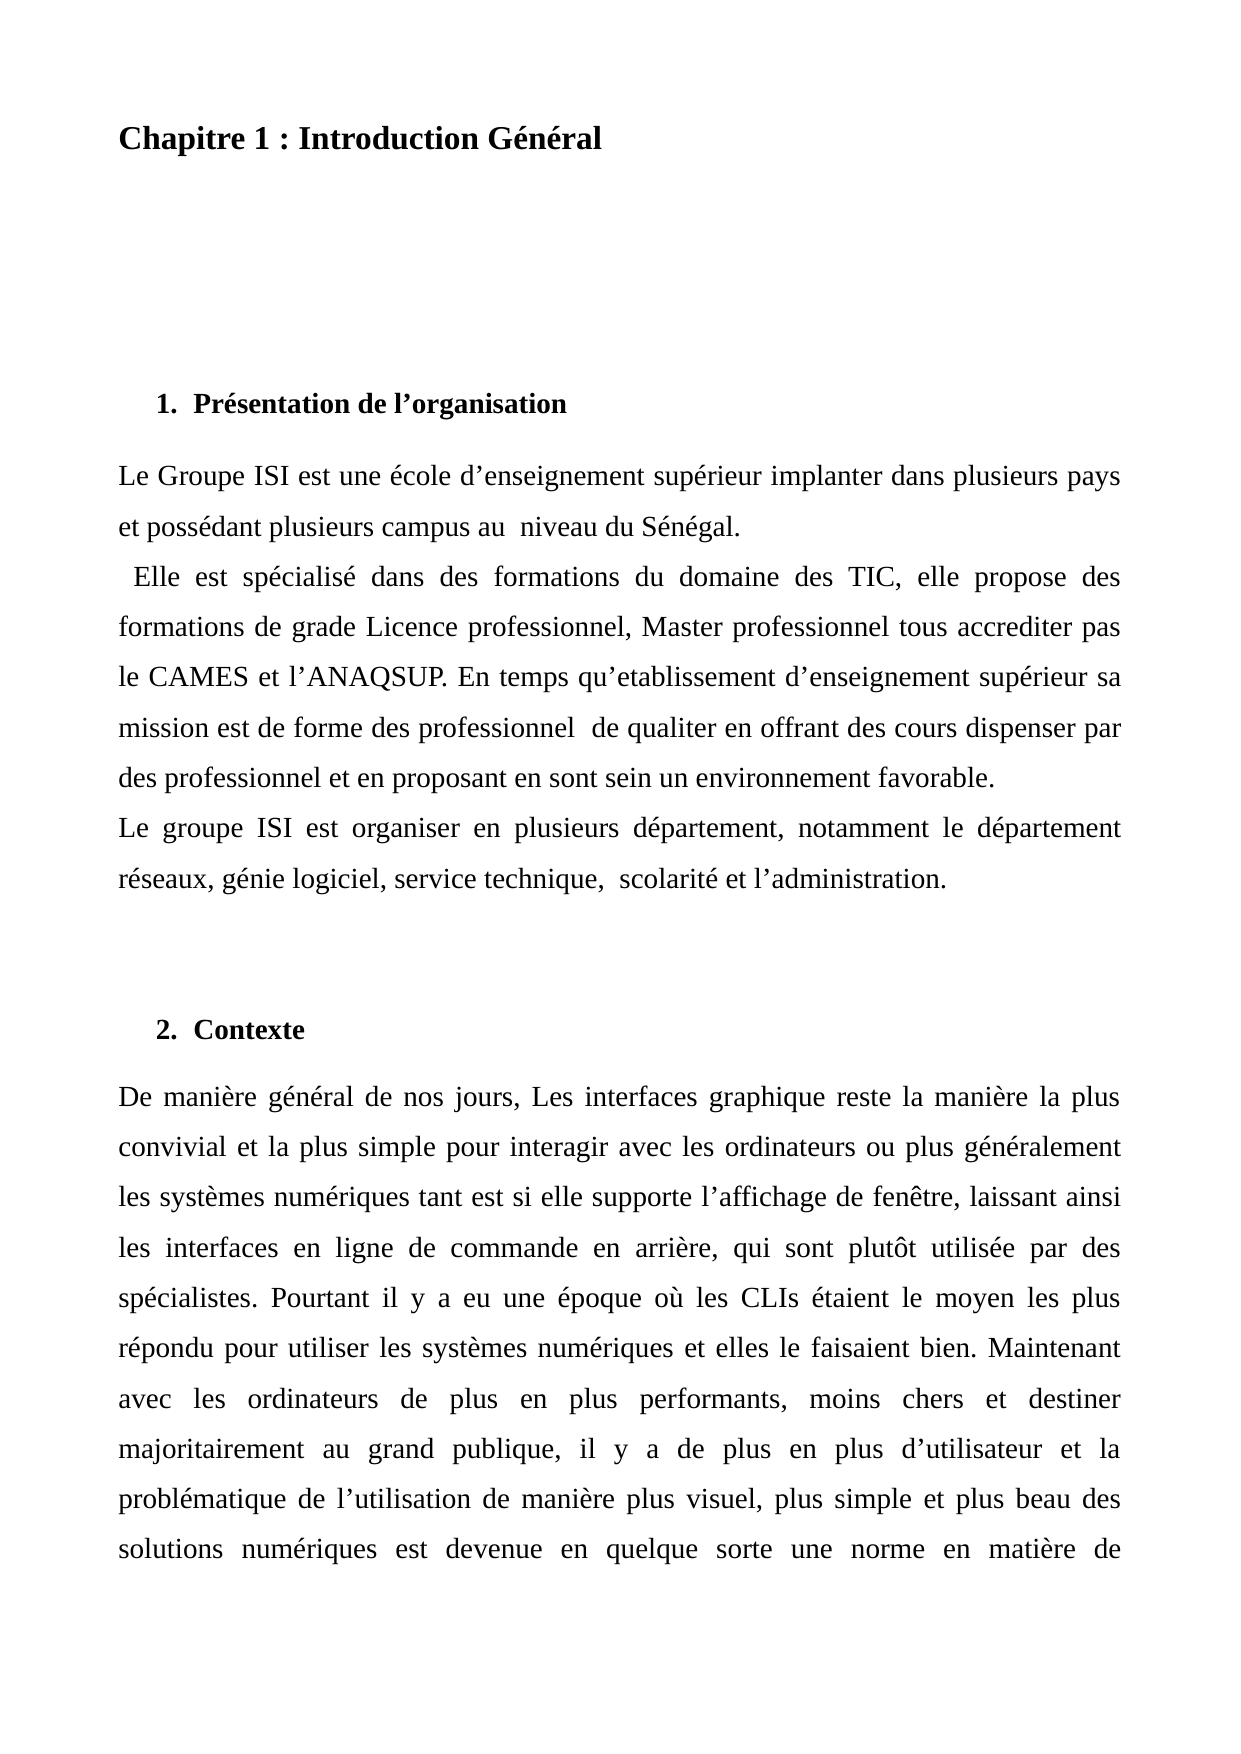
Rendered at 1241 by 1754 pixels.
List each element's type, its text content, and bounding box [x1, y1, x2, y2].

text Le groupe ISI est organiser en plusieurs département, notamment le département réseaux, génie logiciel, service technique, scolarité et l’administration. [118, 811, 1122, 894]
text Le Groupe ISI est une école d’enseignement supérieur implanter dans plusieurs pays et possédant plusieurs campus au niveau du Sénégal. [118, 458, 1122, 542]
text Chapitre 1 : Introduction Général [118, 118, 1122, 156]
text Elle est spécialisé dans des formations du domaine des TIC, elle propose des formations de grade Licence professionnel, Master professionnel tous accrediter pas le CAMES et l’ANAQSUP. En temps qu’etablissement d’enseignement supérieur sa mission est de forme des professionnel de qualiter en offrant des cours dispenser par des professionnel et en proposant en sont sein un environnement favorable. [118, 559, 1122, 794]
list Présentation de l’organisation [156, 386, 1122, 420]
list Contexte [156, 1012, 1122, 1045]
text De manière général de nos jours, Les interfaces graphique reste la manière la plus convivial et la plus simple pour interagir avec les ordinateurs ou plus généralement les systèmes numériques tant est si elle supporte l’affichage de fenêtre, laissant ainsi les interfaces en ligne de commande en arrière, qui sont plutôt utilisée par des spécialistes. Pourtant il y a eu une époque où les CLIs étaient le moyen les plus répondu pour utiliser les systèmes numériques et elles le faisaient bien. Maintenant avec les ordinateurs de plus en plus performants, moins chers et destiner majoritairement au grand publique, il y a de plus en plus d’utilisateur et la problématique de l’utilisation de manière plus visuel, plus simple et plus beau des solutions numériques est devenue en quelque sorte une norme en matière de [118, 1079, 1122, 1565]
